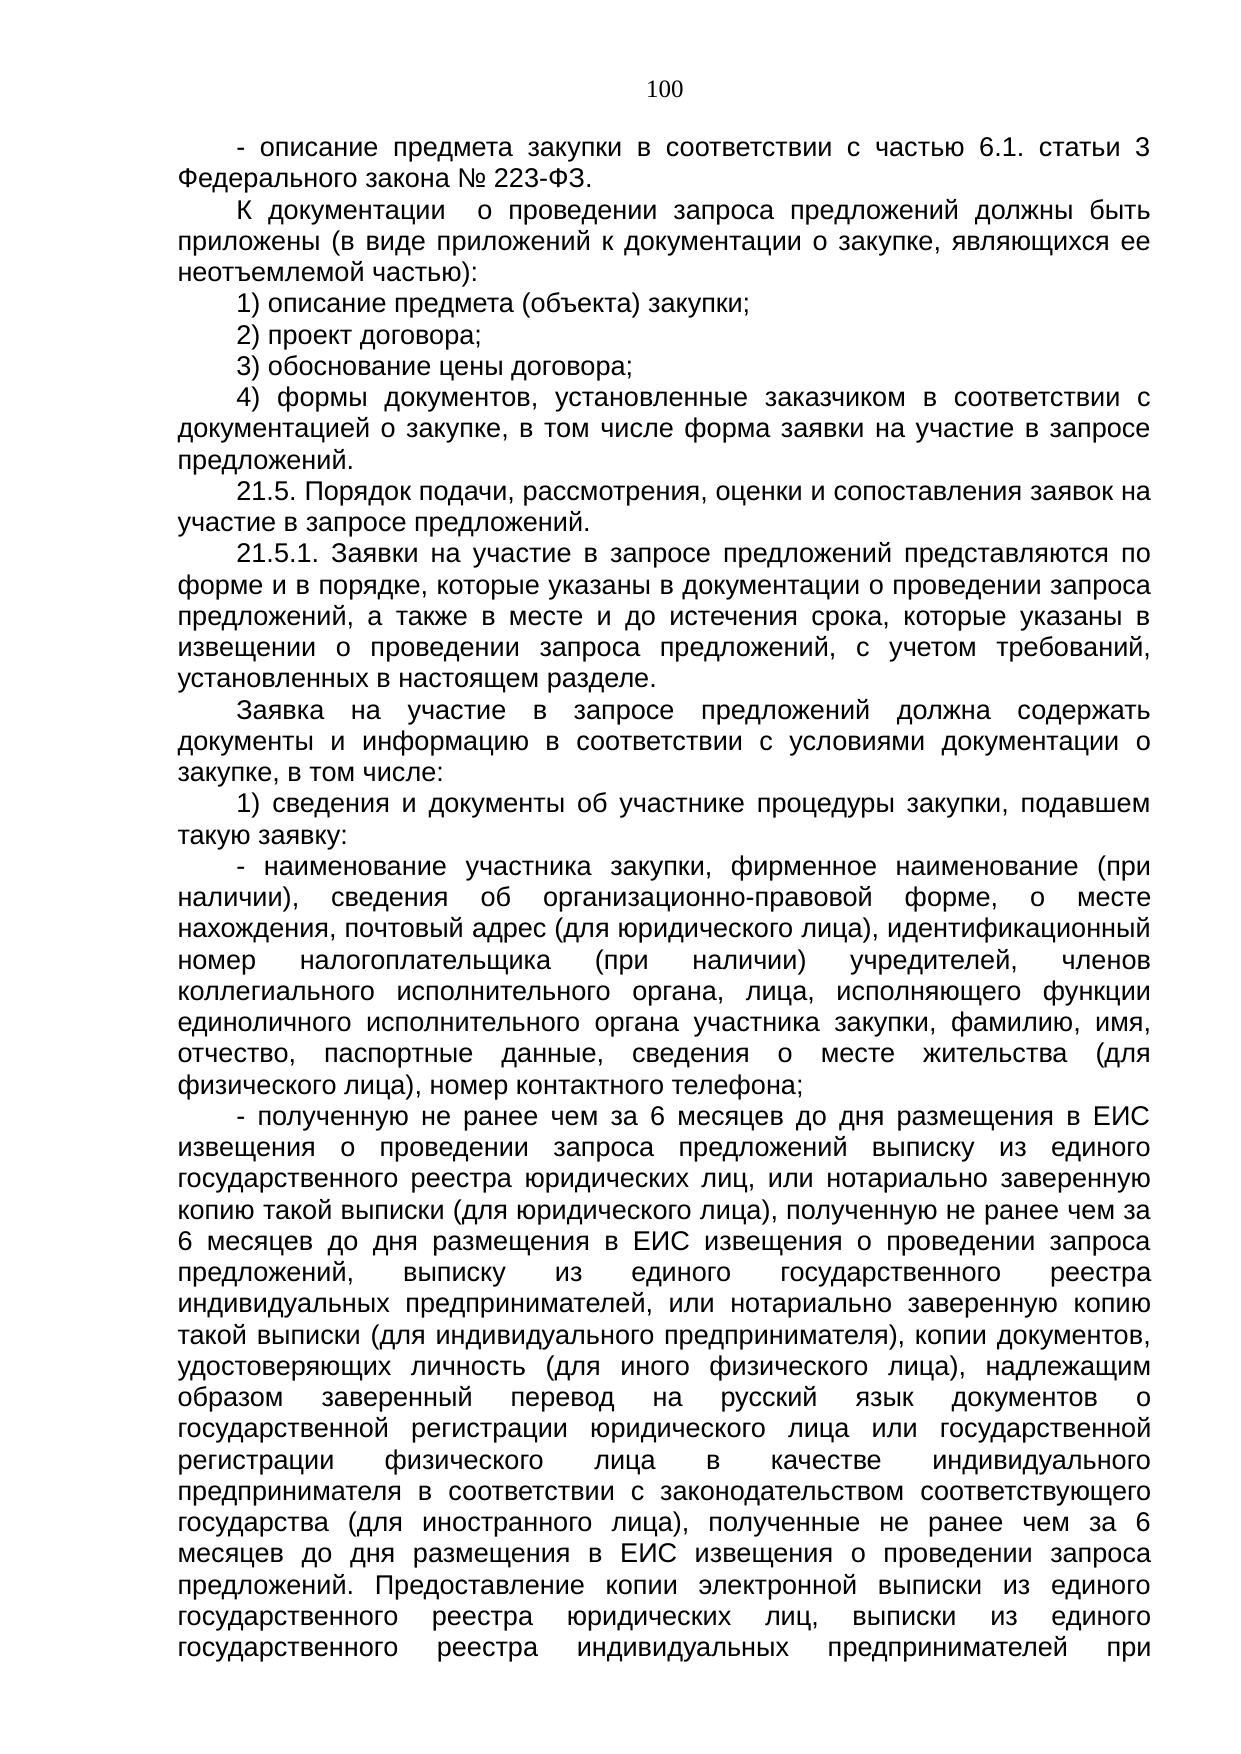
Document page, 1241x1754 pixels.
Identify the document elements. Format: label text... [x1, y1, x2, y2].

text 3) обоснование цены договора; [177, 350, 1152, 381]
text 21.5.1. Заявки на участие в запросе предложений представляются по форме и в порядке, которые указаны в документации о проведении запроса предложений, а также в месте и до истечения срока, которые указаны в извещении о проведении запроса предложений, с учетом требований, установленных в настоящем разделе. [177, 537, 1152, 694]
text Заявка на участие в запросе предложений должна содержать документы и информацию в соответствии с условиями документации о закупке, в том числе: [177, 694, 1152, 787]
text 21.5. Порядок подачи, рассмотрения, оценки и сопоставления заявок на участие в запросе предложений. [177, 475, 1152, 537]
text - полученную не ранее чем за 6 месяцев до дня размещения в ЕИС извещения о проведении запроса предложений выписку из единого государственного реестра юридических лиц, или нотариально заверенную копию такой выписки (для юридического лица), полученную не ранее чем за 6 месяцев до дня размещения в ЕИС извещения о проведении запроса предложений, выписку из единого государственного реестра индивидуальных предпринимателей, или нотариально заверенную копию такой выписки (для индивидуального предпринимателя), копии документов, удостоверяющих личность (для иного физического лица), надлежащим образом заверенный перевод на русский язык документов о государственной регистрации юридического лица или государственной регистрации физического лица в качестве индивидуального предпринимателя в соответствии с законодательством соответствующего государства (для иностранного лица), полученные не ранее чем за 6 месяцев до дня размещения в ЕИС извещения о проведении запроса предложений. Предоставление копии электронной выписки из единого государственного реестра юридических лиц, выписки из единого государственного реестра индивидуальных предпринимателей при [177, 1100, 1152, 1662]
text 4) формы документов, установленные заказчиком в соответствии с документацией о закупке, в том числе форма заявки на участие в запросе предложений. [177, 381, 1152, 475]
text 2) проект договора; [177, 319, 1152, 350]
text - наименование участника закупки, фирменное наименование (при наличии), сведения об организационно-правовой форме, о месте нахождения, почтовый адрес (для юридического лица), идентификационный номер налогоплательщика (при наличии) учредителей, членов коллегиального исполнительного органа, лица, исполняющего функции единоличного исполнительного органа участника закупки, фамилию, имя, отчество, паспортные данные, сведения о месте жительства (для физического лица), номер контактного телефона; [177, 850, 1152, 1100]
text - описание предмета закупки в соответствии с частью 6.1. статьи 3 Федерального закона № 223-ФЗ. [177, 131, 1152, 194]
text 1) сведения и документы об участнике процедуры закупки, подавшем такую заявку: [177, 787, 1152, 850]
text К документации о проведении запроса предложений должны быть приложены (в виде приложений к документации о закупке, являющихся ее неотъемлемой частью): [177, 194, 1152, 287]
text 1) описание предмета (объекта) закупки; [177, 287, 1152, 319]
